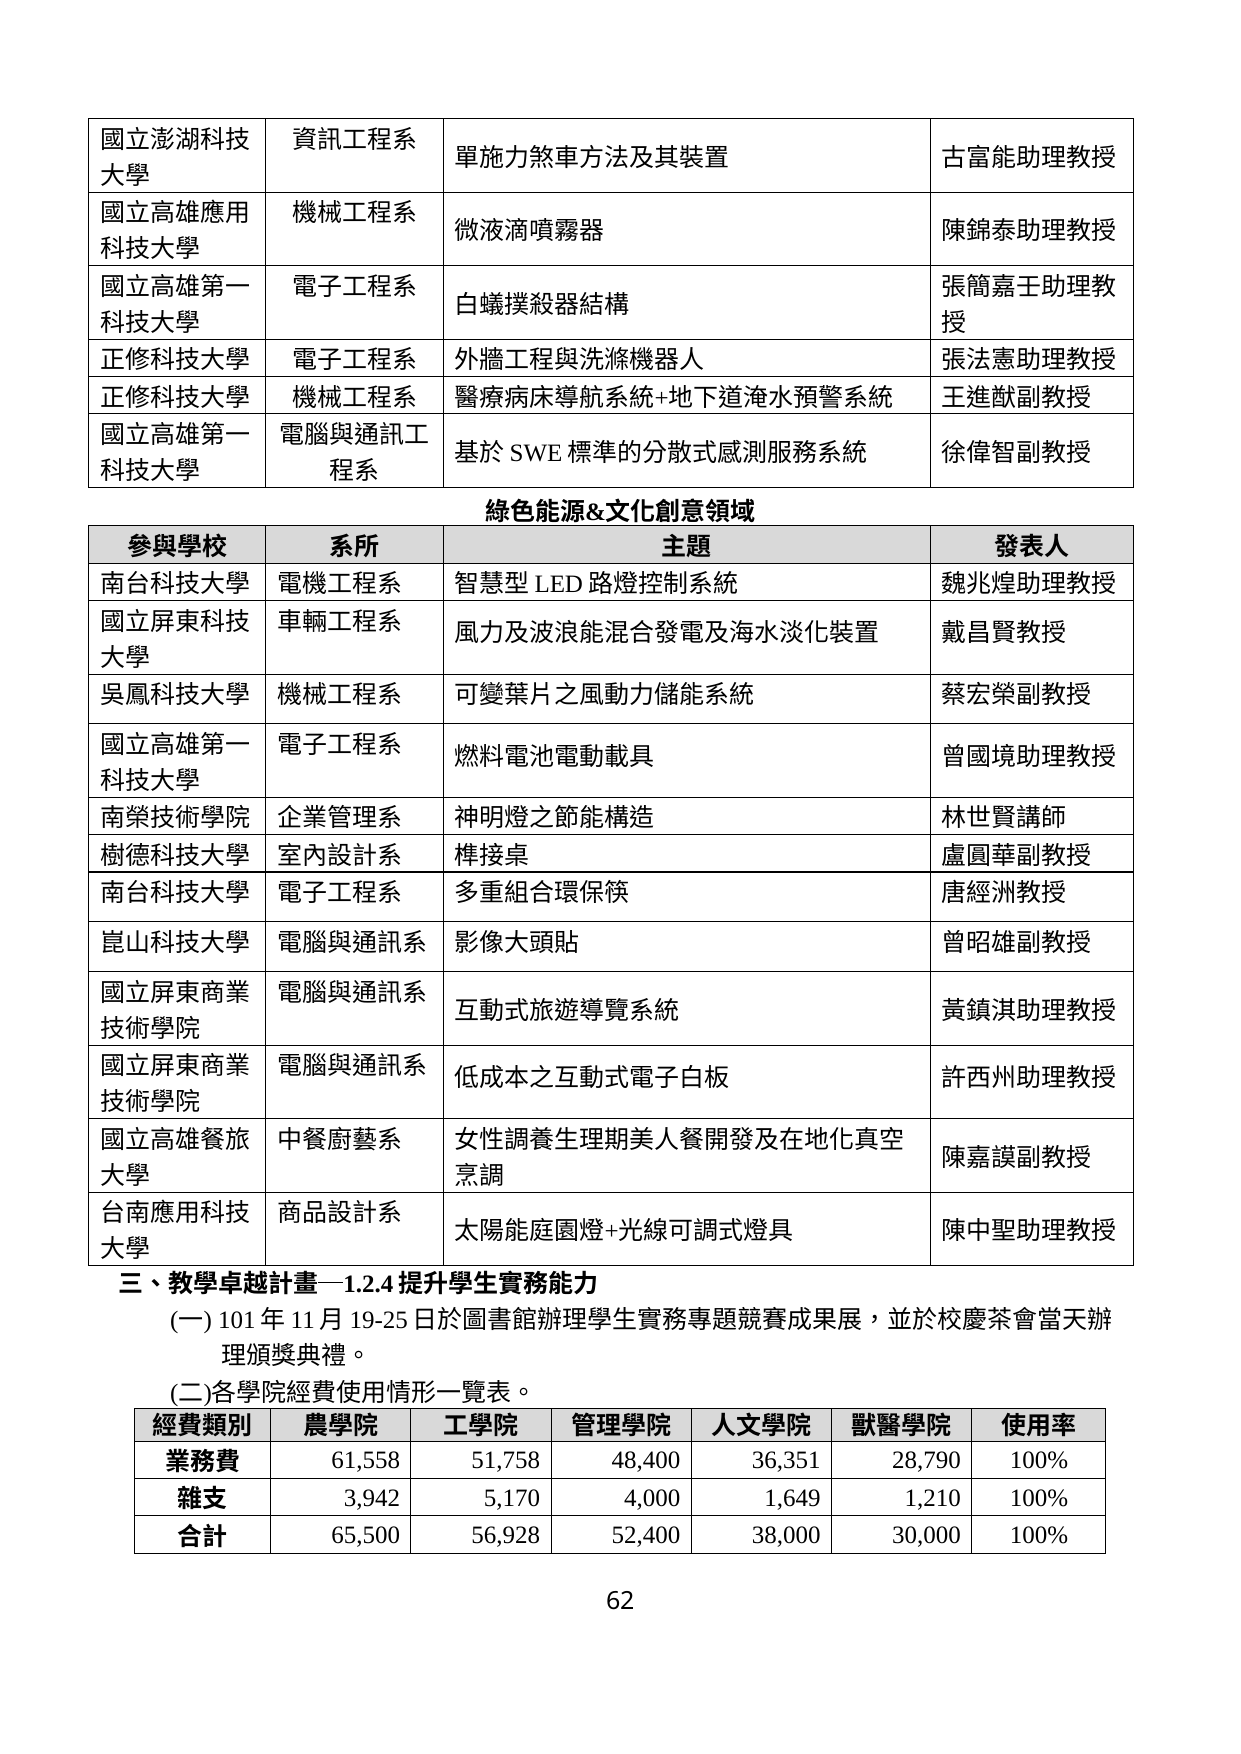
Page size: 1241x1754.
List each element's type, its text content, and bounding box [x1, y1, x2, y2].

table_header 主題 [444, 526, 930, 563]
table_cell 太陽能庭園燈+光線可調式燈具 [444, 1193, 930, 1265]
table_header 參與學校 [89, 526, 265, 563]
table_cell 南台科技大學 [89, 564, 265, 600]
table_header 人文學院 [692, 1409, 831, 1441]
table_cell 業務費 [135, 1442, 270, 1478]
table_cell 商品設計系 [266, 1193, 443, 1265]
table_cell 30,000 [832, 1516, 971, 1552]
table_cell 36,351 [692, 1442, 831, 1478]
table_cell 100% [972, 1516, 1105, 1552]
table_cell 微液滴噴霧器 [444, 193, 930, 265]
table_cell 國立高雄第一 科技大學 [89, 414, 265, 487]
table_cell 風力及波浪能混合發電及海水淡化裝置 [444, 601, 930, 673]
text 綠色能源&文化創意領域 [118, 500, 1122, 525]
table_cell 台南應用科技 大學 [89, 1193, 265, 1265]
table_cell 電腦與通訊系 [266, 922, 443, 971]
table_cell 電腦與通訊系 [266, 1046, 443, 1118]
table_cell 國立屏東商業 技術學院 [89, 1046, 265, 1118]
table_cell 王進猷副教授 [931, 377, 1133, 413]
table_cell 51,758 [411, 1442, 551, 1478]
table_cell 樹德科技大學 [89, 835, 265, 871]
table_cell 100% [972, 1479, 1105, 1515]
table_cell 吳鳳科技大學 [89, 675, 265, 723]
table_cell 1,649 [692, 1479, 831, 1515]
table_cell 可變葉片之風動力儲能系統 [444, 675, 930, 723]
table_cell 38,000 [692, 1516, 831, 1552]
table_cell 電腦與通訊系 [266, 972, 443, 1044]
table_cell 榫接桌 [444, 835, 930, 871]
table_cell 正修科技大學 [89, 340, 265, 376]
table_cell 古富能助理教授 [931, 119, 1133, 192]
table_cell 電子工程系 [266, 340, 443, 376]
table_header 獸醫學院 [832, 1409, 971, 1441]
table_cell 國立高雄應用科技大學 [89, 193, 265, 265]
table_cell 張簡嘉壬助理教授 [931, 266, 1133, 339]
table_cell 戴昌賢教授 [931, 601, 1133, 673]
table_header 使用率 [972, 1409, 1105, 1441]
table_cell 電機工程系 [266, 564, 443, 600]
table_cell 機械工程系 [266, 675, 443, 723]
table_cell 許西州助理教授 [931, 1046, 1133, 1118]
table_cell 蔡宏榮副教授 [931, 675, 1133, 723]
table_cell 雜支 [135, 1479, 270, 1515]
table_cell 4,000 [552, 1479, 691, 1515]
table_header 發表人 [931, 526, 1133, 563]
table_cell 崑山科技大學 [89, 922, 265, 971]
table_cell 互動式旅遊導覽系統 [444, 972, 930, 1044]
table_cell 醫療病床導航系統+地下道淹水預警系統 [444, 377, 930, 413]
table_cell 陳嘉謨副教授 [931, 1119, 1133, 1192]
table_cell 61,558 [271, 1442, 410, 1478]
table_header 系所 [266, 526, 443, 563]
table_cell 徐偉智副教授 [931, 414, 1133, 487]
table_cell 正修科技大學 [89, 377, 265, 413]
table_cell 唐經洲教授 [931, 873, 1133, 921]
table_cell 陳錦泰助理教授 [931, 193, 1133, 265]
table_cell 智慧型LED路燈控制系統 [444, 564, 930, 600]
table_cell 國立屏東科技大學 [89, 601, 265, 673]
table_cell 外牆工程與洗滌機器人 [444, 340, 930, 376]
table_cell 企業管理系 [266, 798, 443, 834]
table_cell 65,500 [271, 1516, 410, 1552]
table_cell 影像大頭貼 [444, 922, 930, 971]
table_cell 1,210 [832, 1479, 971, 1515]
table_cell 100% [972, 1442, 1105, 1478]
table_cell 女性調養生理期美人餐開發及在地化真空 烹調 [444, 1119, 930, 1192]
table_header 工學院 [411, 1409, 551, 1441]
table_cell 國立高雄餐旅大學 [89, 1119, 265, 1192]
table_cell 48,400 [552, 1442, 691, 1478]
table_cell 黃鎮淇助理教授 [931, 972, 1133, 1044]
table_cell 56,928 [411, 1516, 551, 1552]
table_cell 5,170 [411, 1479, 551, 1515]
table_cell 盧圓華副教授 [931, 835, 1133, 871]
table_cell 電腦與通訊工程系 [266, 414, 443, 487]
table_cell 國立澎湖科技 大學 [89, 119, 265, 192]
table_cell 3,942 [271, 1479, 410, 1515]
table_cell 張法憲助理教授 [931, 340, 1133, 376]
table_cell 國立屏東商業 技術學院 [89, 972, 265, 1044]
table_cell 電子工程系 [266, 873, 443, 921]
table_cell 單施力煞車方法及其裝置 [444, 119, 930, 192]
table_cell 室內設計系 [266, 835, 443, 871]
table_cell 低成本之互動式電子白板 [444, 1046, 930, 1118]
table_cell 國立高雄第一科技大學 [89, 724, 265, 797]
table_cell 機械工程系 [266, 377, 443, 413]
table_cell 南台科技大學 [89, 873, 265, 921]
table_header 農學院 [271, 1409, 410, 1441]
table_cell 多重組合環保筷 [444, 873, 930, 921]
table_cell 合計 [135, 1516, 270, 1552]
table_cell 資訊工程系 [266, 119, 443, 192]
table_cell 基於SWE標準的分散式感測服務系統 [444, 414, 930, 487]
table_cell 神明燈之節能構造 [444, 798, 930, 834]
table_cell 南榮技術學院 [89, 798, 265, 834]
table_cell 白蟻撲殺器結構 [444, 266, 930, 339]
table_cell 曾昭雄副教授 [931, 922, 1133, 971]
table_cell 中餐廚藝系 [266, 1119, 443, 1192]
table_cell 電子工程系 [266, 266, 443, 339]
text (一) 101年11月19-25日於圖書館辦理學生實務專題競賽成果展，並於校慶茶會當天辦理頒獎典禮。 [170, 1299, 1122, 1372]
table_cell 28,790 [832, 1442, 971, 1478]
table_cell 機械工程系 [266, 193, 443, 265]
table_cell 曾國境助理教授 [931, 724, 1133, 797]
table_cell 陳中聖助理教授 [931, 1193, 1133, 1265]
text 三、教學卓越計畫─1.2.4提升學生實務能力 [118, 1266, 1122, 1299]
table_cell 林世賢講師 [931, 798, 1133, 834]
table_cell 52,400 [552, 1516, 691, 1552]
text (二)各學院經費使用情形一覽表。 [170, 1372, 1122, 1408]
table_cell 國立高雄第一 科技大學 [89, 266, 265, 339]
table_header 經費類別 [135, 1409, 270, 1441]
table_cell 魏兆煌助理教授 [931, 564, 1133, 600]
table_header 管理學院 [552, 1409, 691, 1441]
table_cell 車輛工程系 [266, 601, 443, 673]
table_cell 電子工程系 [266, 724, 443, 797]
table_cell 燃料電池電動載具 [444, 724, 930, 797]
